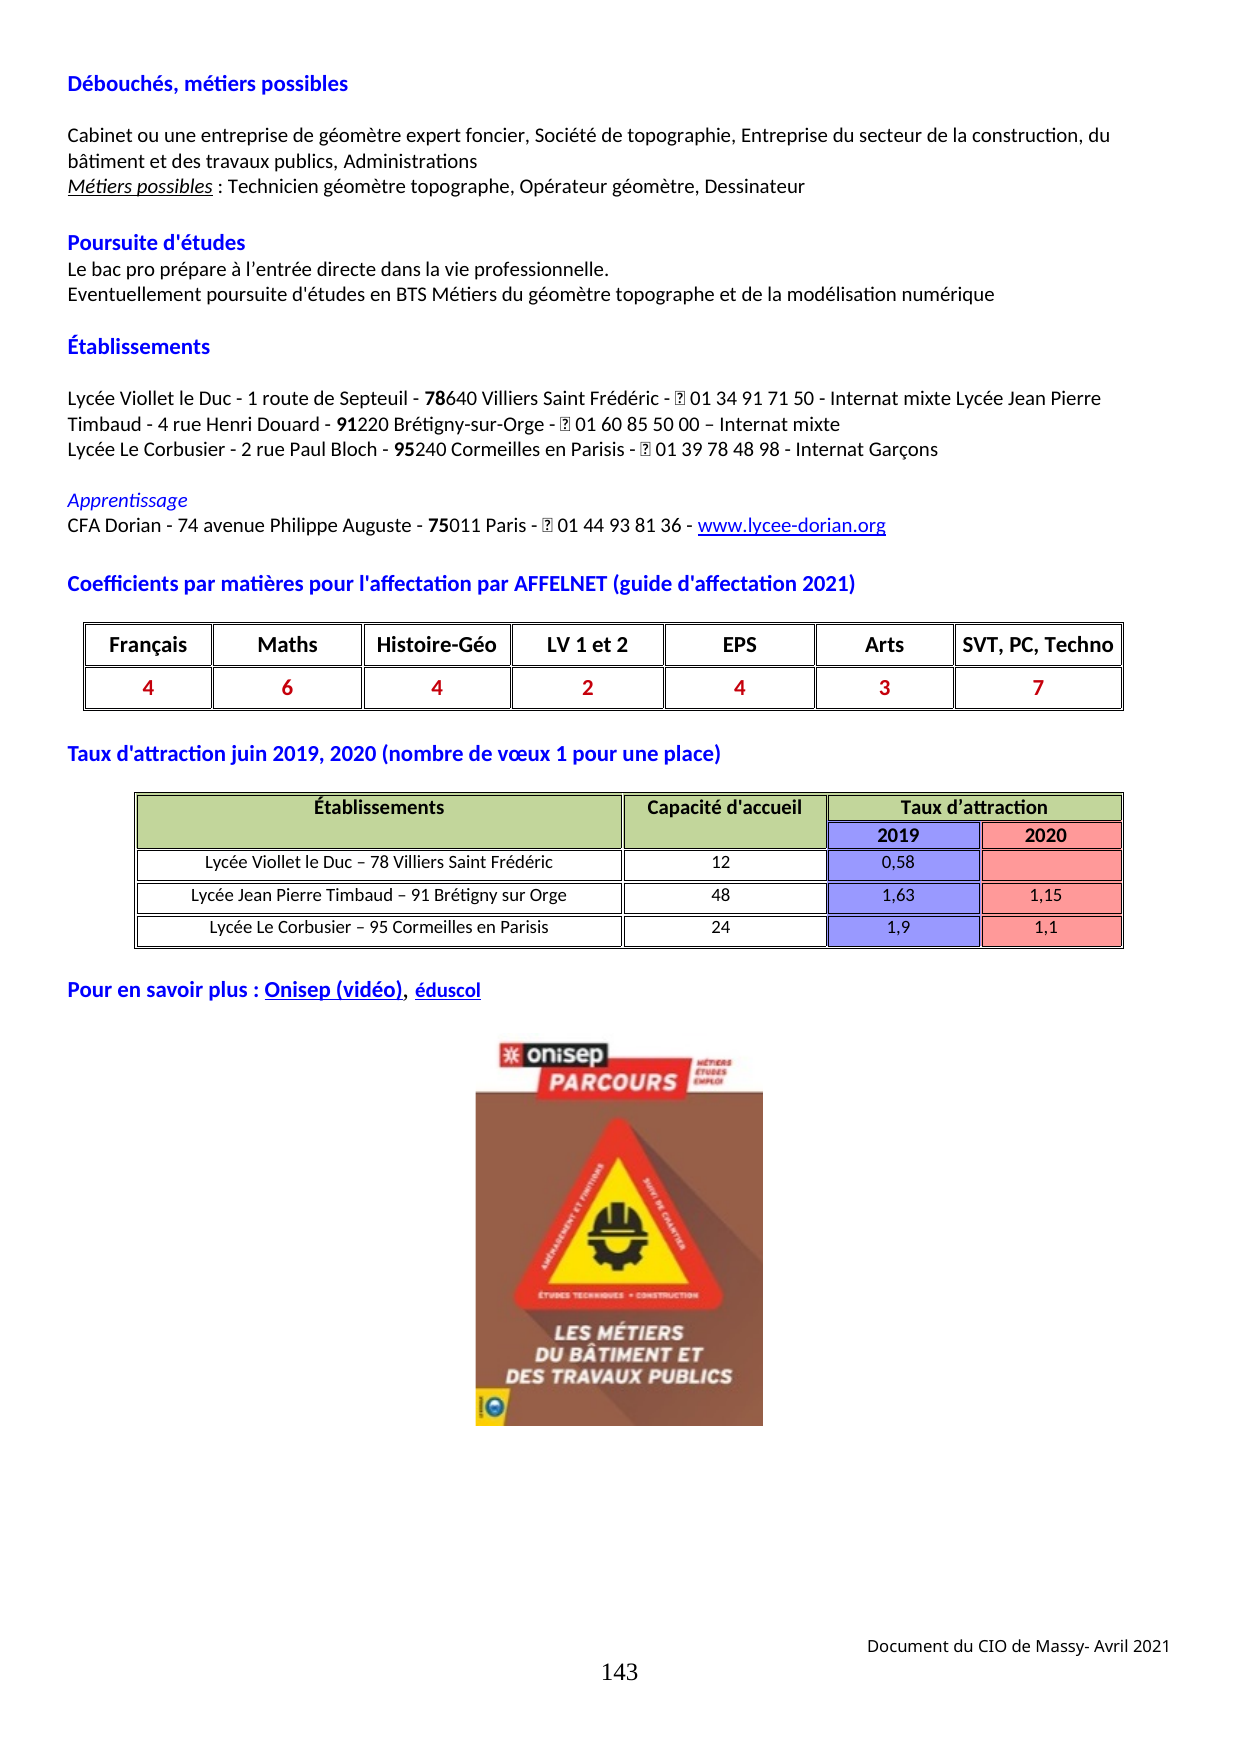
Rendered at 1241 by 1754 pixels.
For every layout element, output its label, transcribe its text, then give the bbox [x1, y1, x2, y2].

table_cell Lycée Viollet le Duc – 78 Villiers Saint Frédéric [138, 851, 621, 880]
text Eventuellement poursuite d'études en BTS Métiers du géomètre topographe et de la modélisation numérique [67, 281, 1171, 307]
text Lycée Le Corbusier - 2 rue Paul Bloch - 95240 Cormeilles en Parisis -  01 39 78 48 98 - Internat Garçons [67, 436, 1171, 462]
text Métiers possibles : Technicien géomètre topographe, Opérateur géomètre, Dessinateur [67, 173, 1171, 199]
table_cell 7 [956, 668, 1121, 708]
table_cell 4 [365, 668, 510, 708]
picture [475, 1033, 763, 1426]
subtitle Apprentissage [67, 487, 1171, 513]
table_cell 1,9 [829, 917, 979, 946]
subtitle Poursuite d'études [67, 228, 1171, 256]
table_cell 1,63 [829, 884, 979, 913]
table_header Histoire-Géo [365, 625, 510, 665]
text Cabinet ou une entreprise de géomètre expert foncier, Société de topographie, Entreprise du secteur de la construction, du bâtiment et des travaux publics, Administrations [67, 122, 1171, 173]
table_cell 1,1 [983, 917, 1121, 946]
table_cell 12 [625, 851, 826, 880]
table_cell 4 [86, 668, 211, 708]
table_header Capacité d'accueil [625, 796, 826, 848]
table_header Taux d’attraction [829, 796, 1121, 820]
table_cell 6 [214, 668, 361, 708]
text CFA Dorian - 74 avenue Philippe Auguste - 75011 Paris -  01 44 93 81 36 - www.lycee-dorian.org [67, 513, 1171, 538]
table_header SVT, PC, Techno [956, 625, 1121, 665]
text Lycée Viollet le Duc - 1 route de Septeuil - 78640 Villiers Saint Frédéric -  01 34 91 71 50 - Internat mixte Lycée Jean Pierre Timbaud - 4 rue Henri Douard - 91220 Brétigny-sur-Orge -  01 60 85 50 00 – Internat mixte [67, 386, 1171, 436]
table_cell 4 [666, 668, 814, 708]
table_cell 1,15 [983, 884, 1121, 913]
subtitle Pour en savoir plus : Onisep (vidéo), éduscol [67, 974, 1171, 1003]
table_cell 2020 [983, 823, 1121, 848]
table_header Établissements [138, 796, 621, 848]
table_header LV 1 et 2 [513, 625, 663, 665]
table_cell Lycée Jean Pierre Timbaud – 91 Brétigny sur Orge [138, 884, 621, 913]
table_cell 2019 [829, 823, 979, 848]
table_header Français [86, 625, 211, 665]
text Débouchés, métiers possibles [67, 69, 1171, 97]
table_header EPS [666, 625, 814, 665]
table_cell 24 [625, 917, 826, 946]
text Taux d'attraction juin 2019, 2020 (nombre de vœux 1 pour une place) [67, 739, 1171, 767]
table_cell 3 [817, 668, 953, 708]
table_header Maths [214, 625, 361, 665]
table_cell [983, 851, 1121, 880]
table_cell 2 [513, 668, 663, 708]
text Le bac pro prépare à l’entrée directe dans la vie professionnelle. [67, 256, 1171, 281]
table_cell 0,58 [829, 851, 979, 880]
subtitle Coefficients par matières pour l'affectation par AFFELNET (guide d'affectation 2021) [67, 569, 1171, 597]
table_cell 48 [625, 884, 826, 913]
subtitle Établissements [67, 332, 1171, 360]
table_header Arts [817, 625, 953, 665]
table_cell Lycée Le Corbusier – 95 Cormeilles en Parisis [138, 917, 621, 946]
